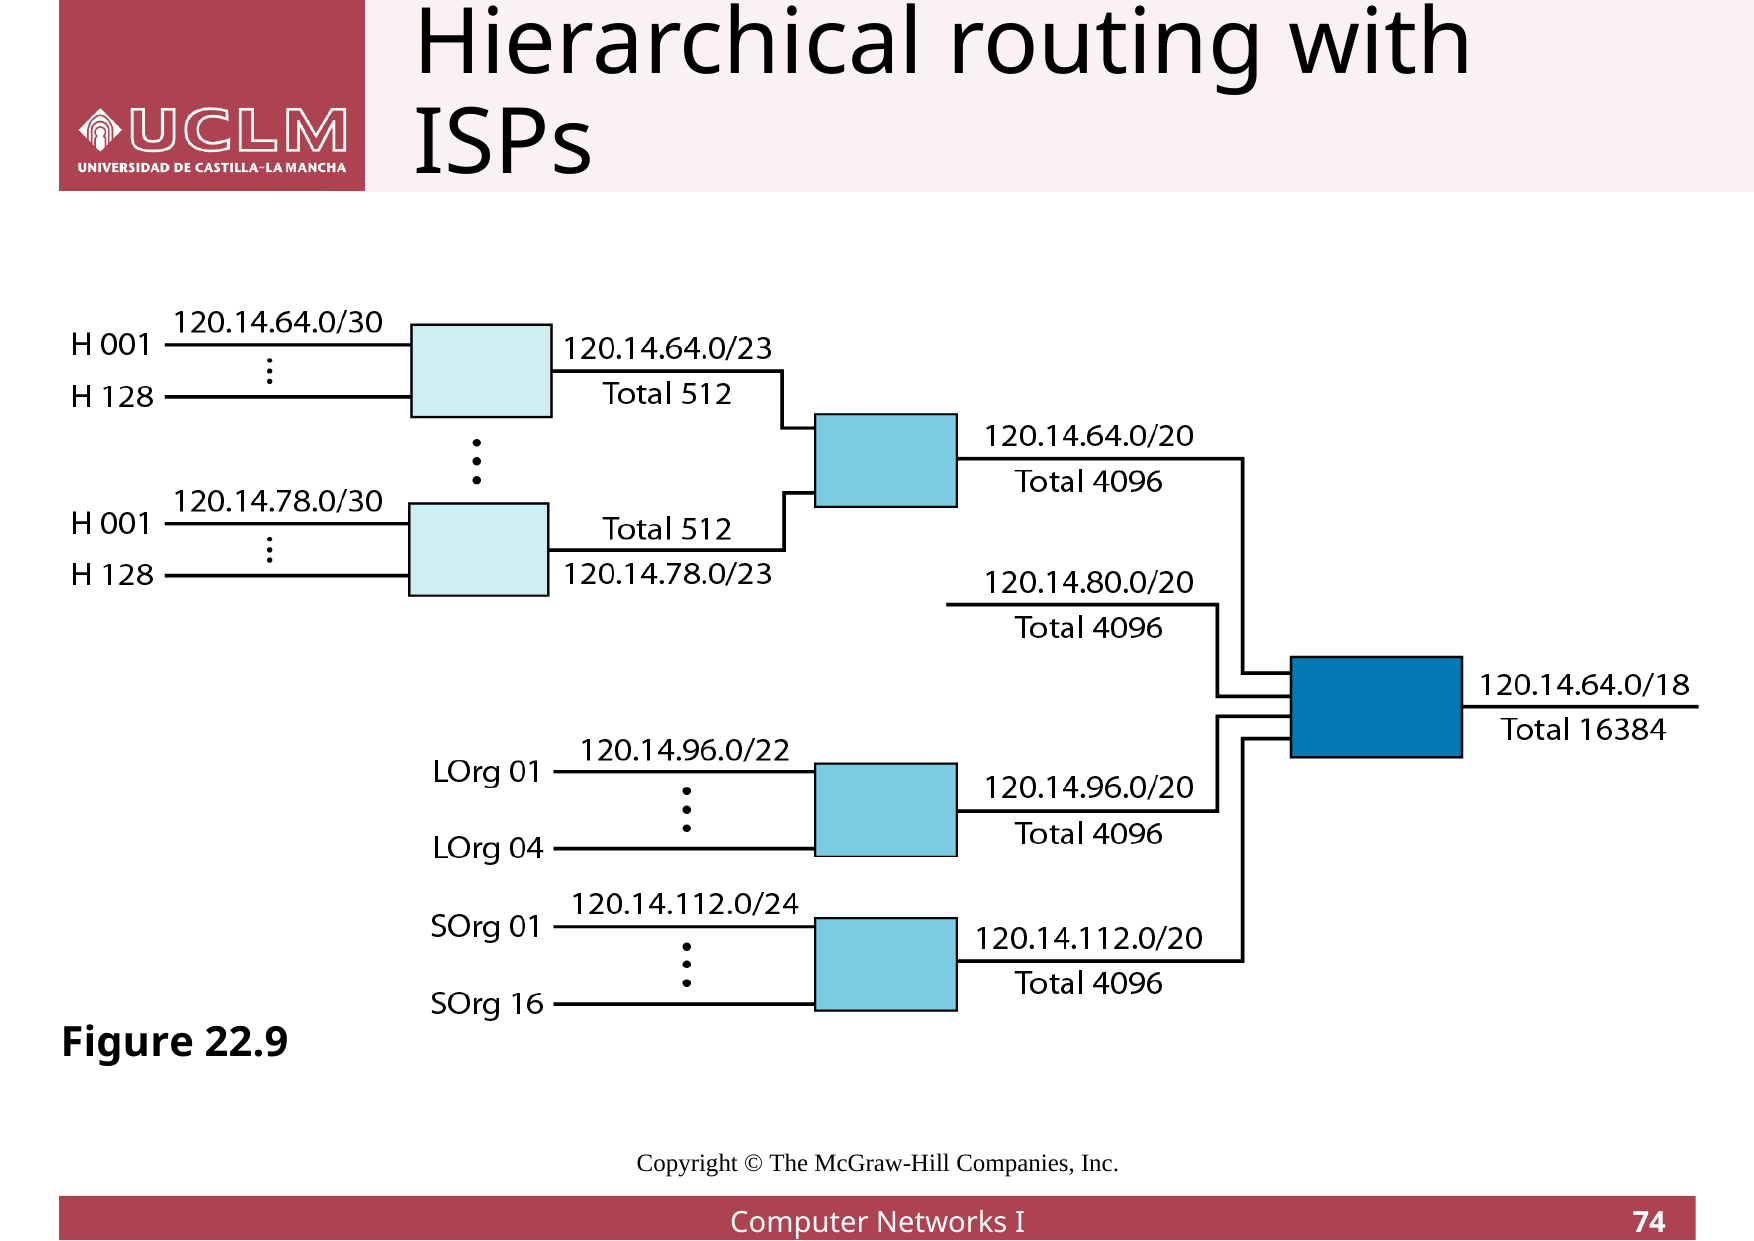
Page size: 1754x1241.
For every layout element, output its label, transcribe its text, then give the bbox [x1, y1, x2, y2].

text_box Figure 22.9 [60, 1006, 357, 1241]
text_box Copyright © The McGraw-Hill Companies, Inc. [478, 1136, 1276, 1184]
picture [70, 305, 1699, 1022]
picture [59, 0, 365, 191]
title Hierarchical routing with ISPs [413, 0, 1667, 198]
